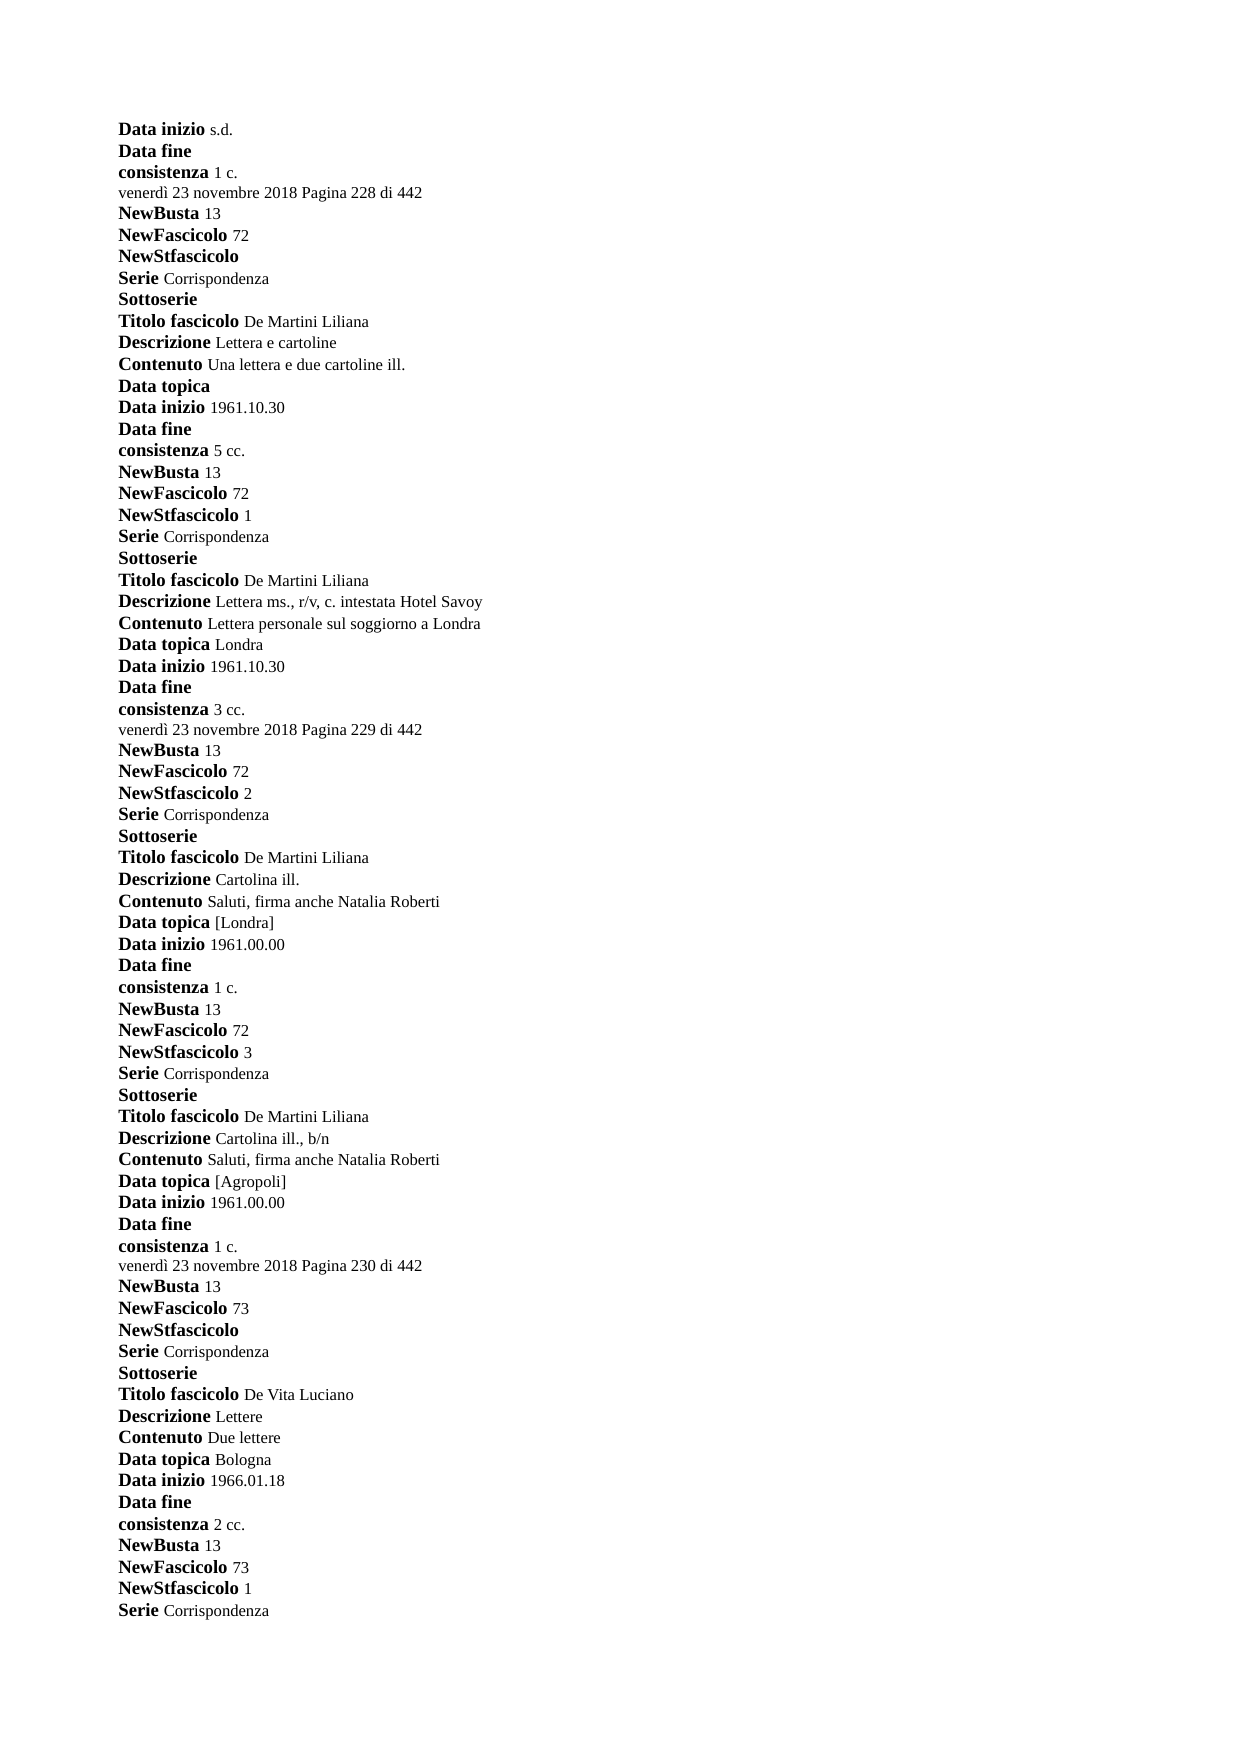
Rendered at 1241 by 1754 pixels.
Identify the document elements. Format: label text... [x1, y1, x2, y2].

text NewBusta 13 [118, 997, 1122, 1019]
text Data fine [118, 676, 1122, 698]
text Descrizione Lettera e cartoline [118, 331, 1122, 353]
text Titolo fascicolo De Martini Liliana [118, 846, 1122, 868]
text Contenuto Una lettera e due cartoline ill. [118, 353, 1122, 374]
text Contenuto Lettera personale sul soggiorno a Londra [118, 612, 1122, 633]
text Contenuto Due lettere [118, 1426, 1122, 1448]
text venerdì 23 novembre 2018 Pagina 228 di 442 [118, 183, 1122, 202]
text venerdì 23 novembre 2018 Pagina 229 di 442 [118, 719, 1122, 739]
text NewBusta 13 [118, 202, 1122, 223]
text Sottoserie [118, 547, 1122, 568]
text Contenuto Saluti, firma anche Natalia Roberti [118, 1148, 1122, 1170]
text consistenza 1 c. [118, 161, 1122, 183]
text Data fine [118, 1491, 1122, 1512]
text NewStfascicolo [118, 245, 1122, 267]
text Data inizio 1961.00.00 [118, 933, 1122, 954]
text consistenza 3 cc. [118, 698, 1122, 719]
text NewFascicolo 73 [118, 1556, 1122, 1577]
text Data inizio 1966.01.18 [118, 1469, 1122, 1491]
text NewStfascicolo [118, 1318, 1122, 1340]
text consistenza 2 cc. [118, 1512, 1122, 1534]
text Sottoserie [118, 825, 1122, 846]
text Descrizione Lettera ms., r/v, c. intestata Hotel Savoy [118, 590, 1122, 612]
text Data fine [118, 140, 1122, 161]
text NewBusta 13 [118, 461, 1122, 482]
text NewStfascicolo 2 [118, 782, 1122, 803]
text Data fine [118, 1213, 1122, 1234]
text consistenza 1 c. [118, 976, 1122, 997]
text Serie Corrispondenza [118, 1062, 1122, 1084]
text Titolo fascicolo De Vita Luciano [118, 1383, 1122, 1405]
text Data topica [118, 374, 1122, 396]
text Sottoserie [118, 288, 1122, 310]
text Data inizio s.d. [118, 118, 1122, 140]
text Data inizio 1961.00.00 [118, 1191, 1122, 1213]
text Sottoserie [118, 1084, 1122, 1105]
text NewFascicolo 72 [118, 482, 1122, 504]
text consistenza 5 cc. [118, 439, 1122, 461]
text Contenuto Saluti, firma anche Natalia Roberti [118, 889, 1122, 911]
text Serie Corrispondenza [118, 803, 1122, 825]
text Data topica [Londra] [118, 911, 1122, 933]
text NewBusta 13 [118, 1275, 1122, 1297]
text Serie Corrispondenza [118, 267, 1122, 288]
text NewFascicolo 73 [118, 1297, 1122, 1318]
text Serie Corrispondenza [118, 1599, 1122, 1620]
text Data inizio 1961.10.30 [118, 655, 1122, 676]
text Descrizione Cartolina ill., b/n [118, 1127, 1122, 1148]
text NewStfascicolo 3 [118, 1041, 1122, 1062]
text Titolo fascicolo De Martini Liliana [118, 310, 1122, 331]
text NewFascicolo 72 [118, 760, 1122, 782]
text Titolo fascicolo De Martini Liliana [118, 568, 1122, 590]
text NewFascicolo 72 [118, 1019, 1122, 1041]
text NewBusta 13 [118, 739, 1122, 760]
text Serie Corrispondenza [118, 1340, 1122, 1362]
text Sottoserie [118, 1362, 1122, 1383]
text Descrizione Lettere [118, 1405, 1122, 1426]
text Data inizio 1961.10.30 [118, 396, 1122, 418]
text NewStfascicolo 1 [118, 1577, 1122, 1599]
text Data topica Londra [118, 633, 1122, 655]
text Descrizione Cartolina ill. [118, 868, 1122, 889]
text Data fine [118, 418, 1122, 439]
text Data topica [Agropoli] [118, 1170, 1122, 1191]
text NewBusta 13 [118, 1534, 1122, 1556]
text NewFascicolo 72 [118, 223, 1122, 245]
text venerdì 23 novembre 2018 Pagina 230 di 442 [118, 1256, 1122, 1275]
text Serie Corrispondenza [118, 525, 1122, 547]
text consistenza 1 c. [118, 1234, 1122, 1256]
text Titolo fascicolo De Martini Liliana [118, 1105, 1122, 1127]
text Data topica Bologna [118, 1448, 1122, 1469]
text Data fine [118, 954, 1122, 976]
text NewStfascicolo 1 [118, 504, 1122, 525]
